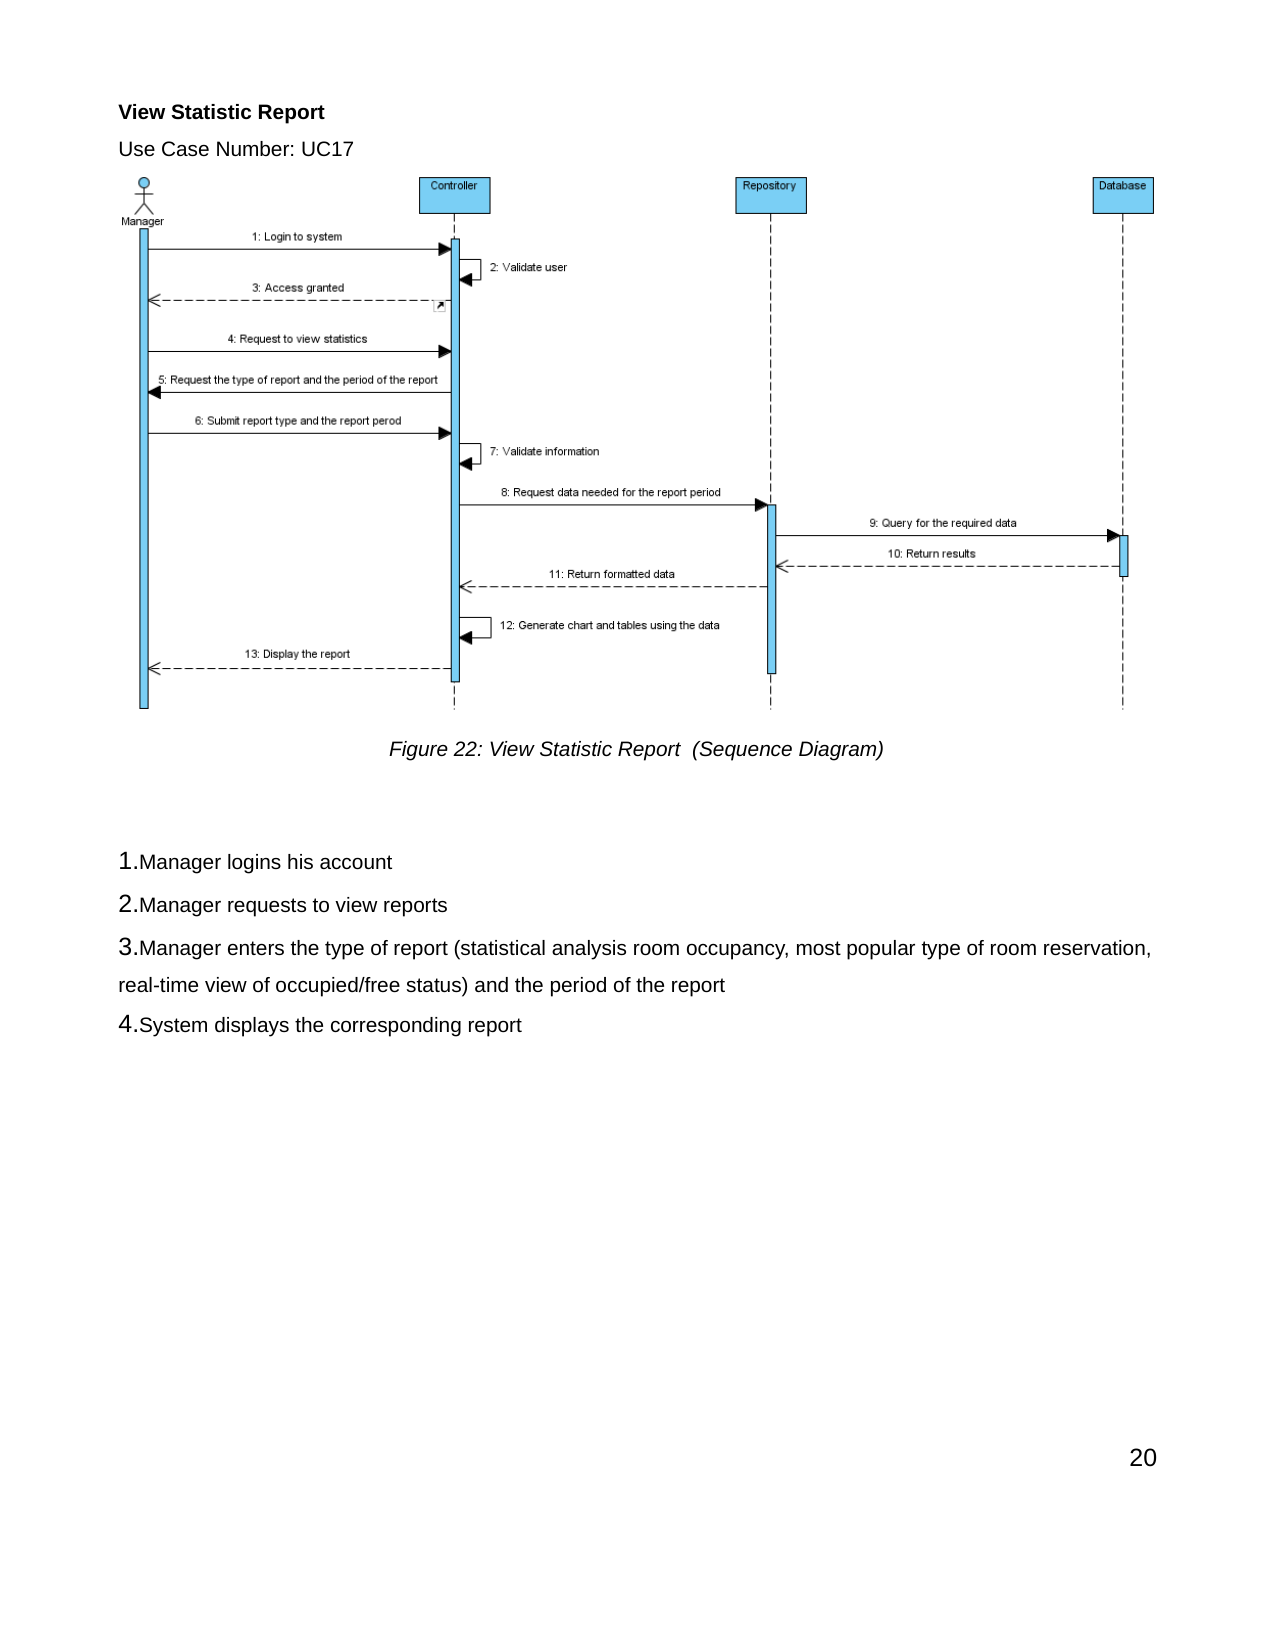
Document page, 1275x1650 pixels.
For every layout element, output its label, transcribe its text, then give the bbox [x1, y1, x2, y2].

list Manager requests to view reports [118, 889, 1157, 918]
subtitle View Statistic Report [118, 100, 1157, 124]
list System displays the corresponding report [118, 1009, 1157, 1037]
list Manager enters the type of report (statistical analysis room occupancy, most popular type of room reservation, real-time view of occupied/free status) and the period of the report [118, 932, 1157, 997]
list Manager logins his account [118, 846, 1157, 874]
text Figure 22: View Statistic Report (Sequence Diagram) [118, 736, 1157, 760]
text Use Case Number: UC17 [118, 136, 1157, 160]
picture [118, 172, 1156, 710]
